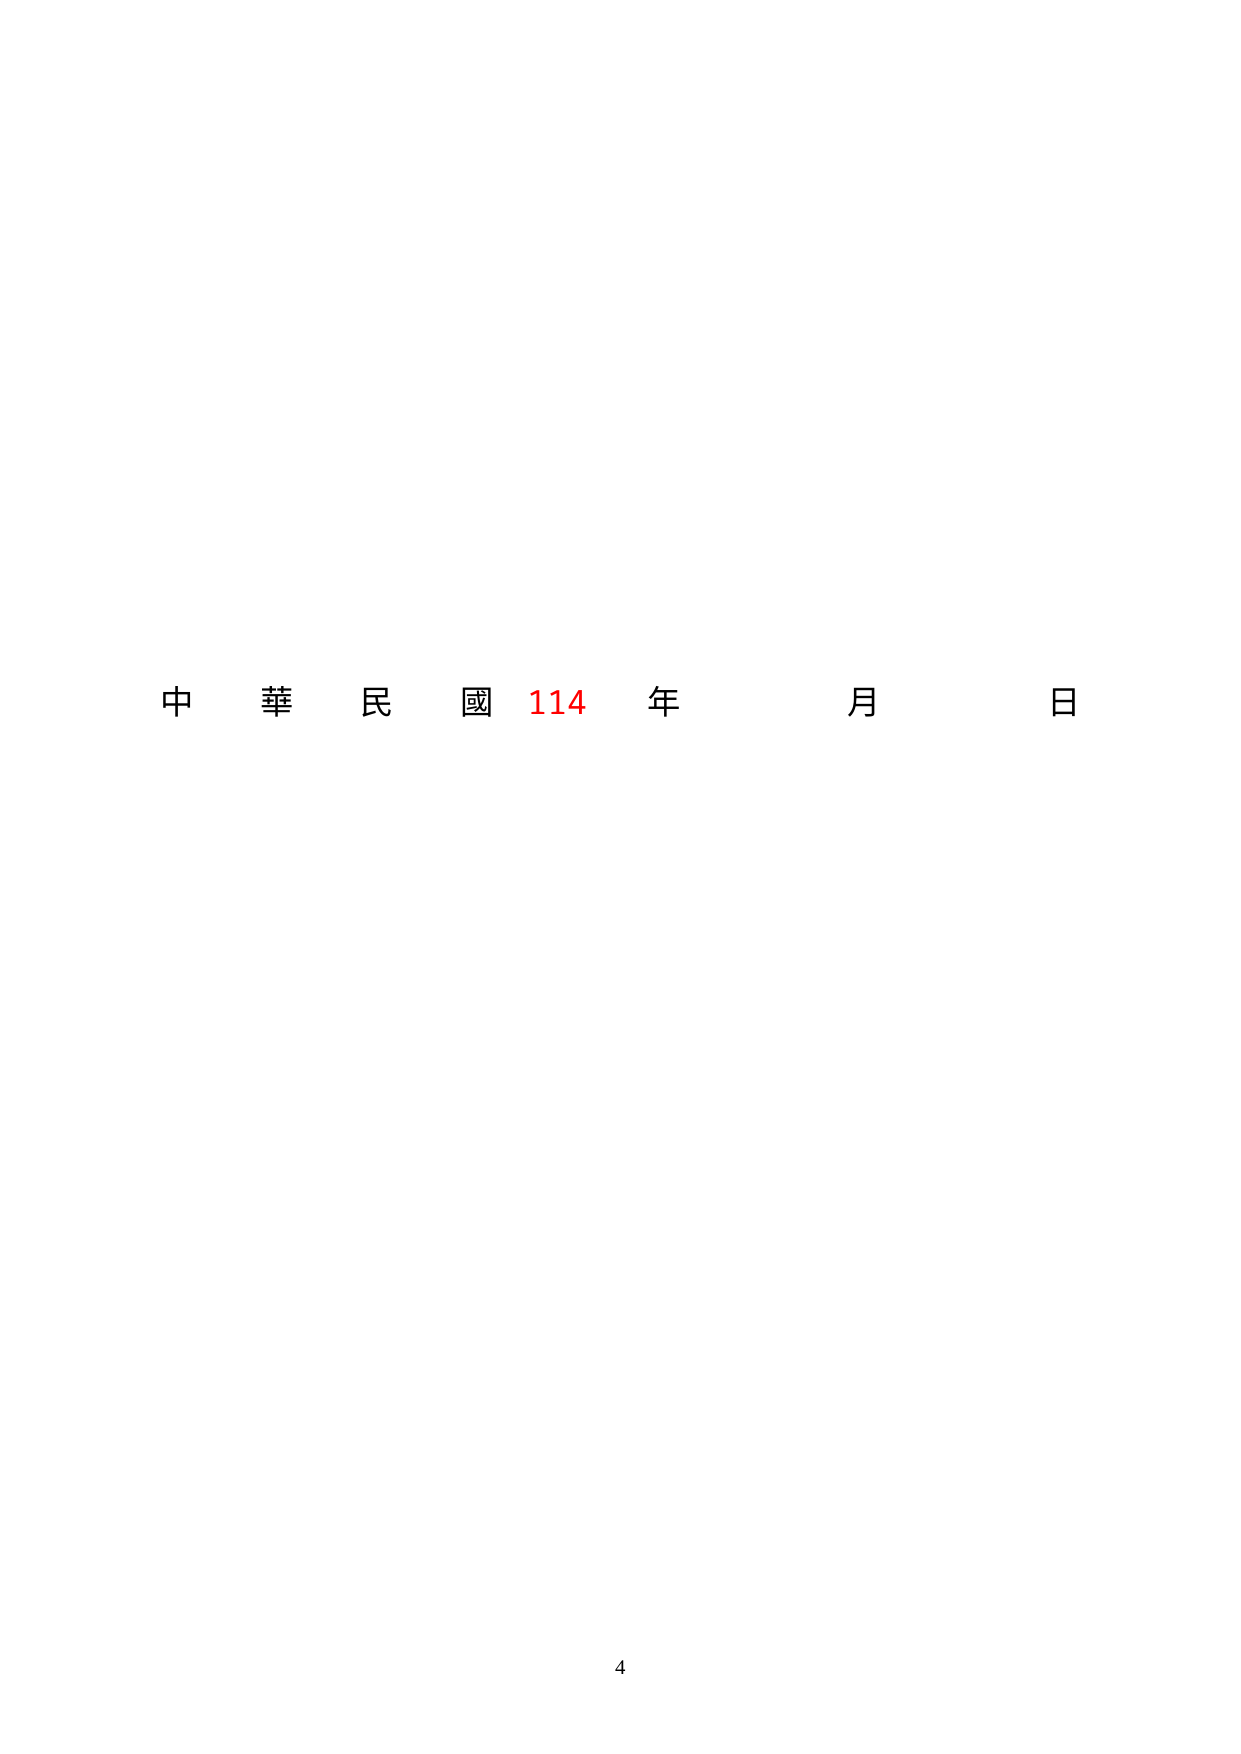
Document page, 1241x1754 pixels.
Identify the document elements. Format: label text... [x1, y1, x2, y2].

text 中 華 民 國 114 年 月 日 [118, 659, 1122, 721]
